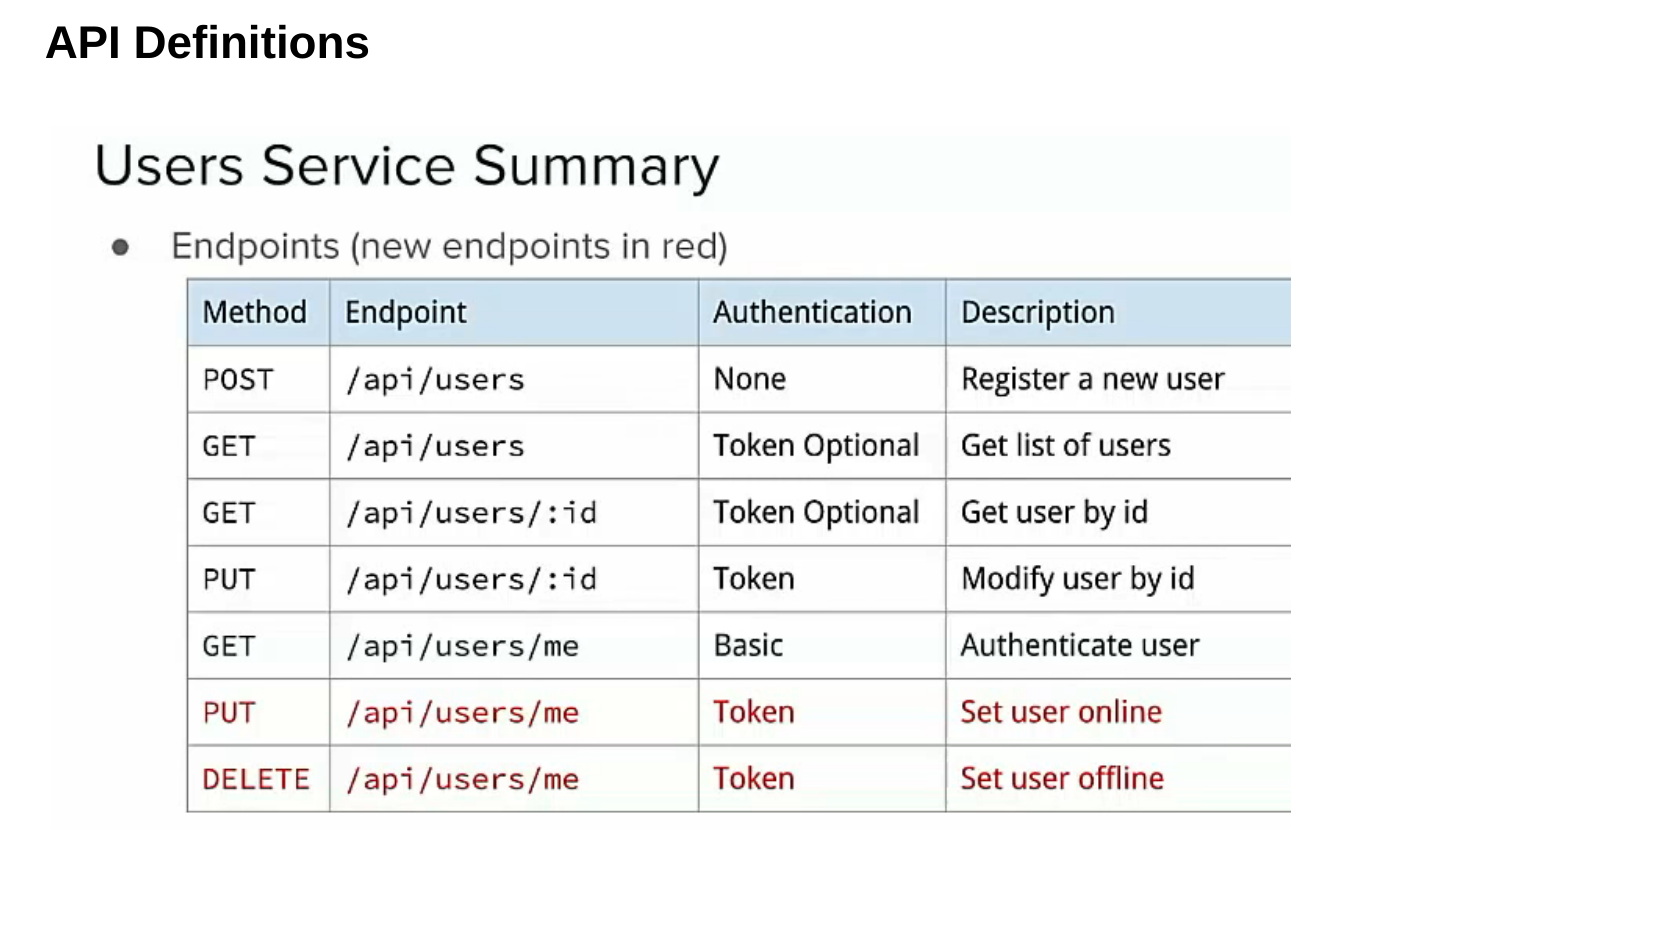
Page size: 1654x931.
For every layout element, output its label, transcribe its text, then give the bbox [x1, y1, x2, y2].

picture [51, 126, 1291, 830]
text_box API Definitions [30, 9, 1654, 127]
